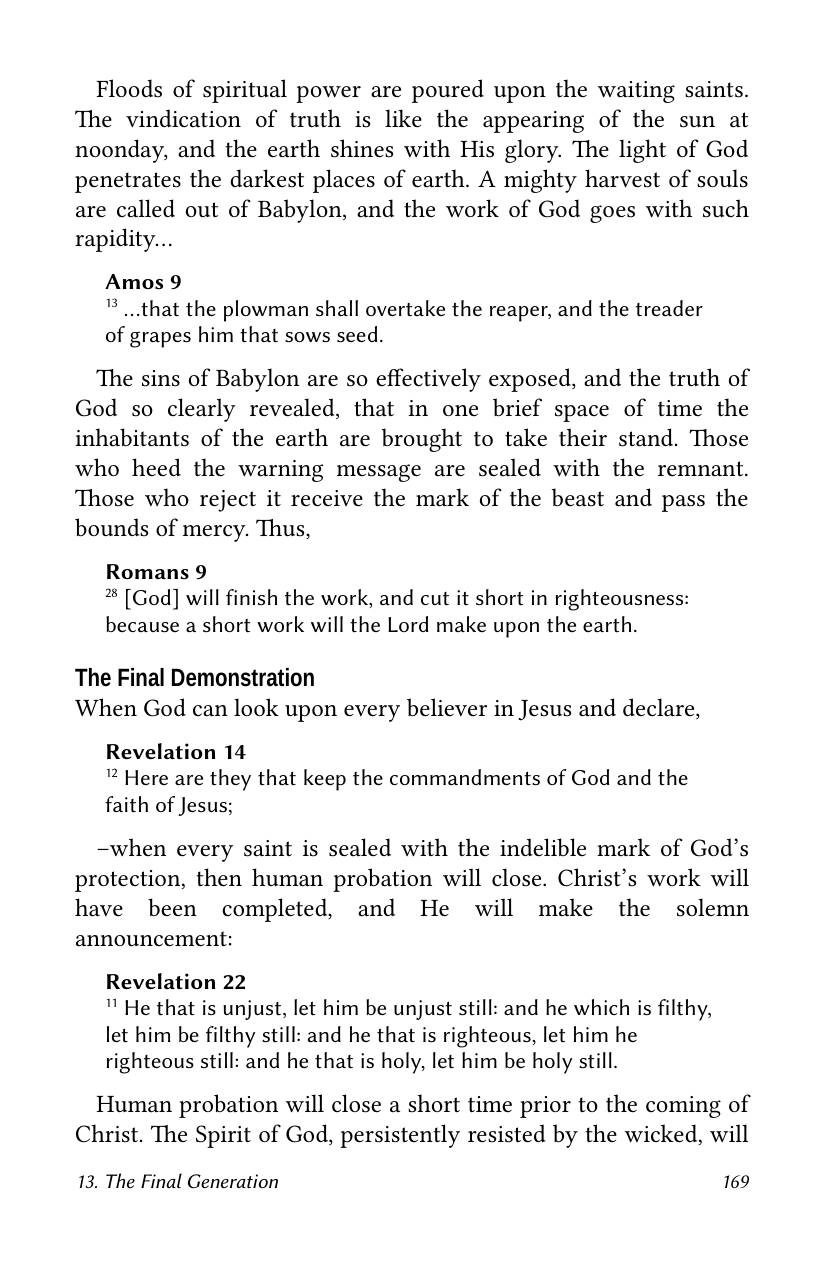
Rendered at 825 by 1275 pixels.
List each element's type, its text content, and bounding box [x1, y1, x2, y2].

text 28 [God] will finish the work, and cut it short in righteousness: because a short work will the Lord make upon the earth. [105, 585, 720, 638]
text –when every saint is sealed with the indelible mark of God’s protection, then human probation will close. Christ’s work will have been completed, and He will make the solemn announcement: [75, 834, 750, 952]
text 11 He that is unjust, let him be unjust still: and he which is filthy, let him be filthy still: and he that is righteous, let him he righteous still: and he that is holy, let him be holy still. [105, 995, 720, 1074]
text Revelation 22 [105, 968, 750, 995]
text Floods of spiritual power are poured upon the waiting saints. The vindication of truth is like the appearing of the sun at noonday, and the earth shines with His glory. The light of God penetrates the darkest places of earth. A mighty harvest of souls are called out of Babylon, and the work of God goes with such rapidity… [75, 75, 750, 253]
subtitle The Final Demonstration [75, 662, 750, 691]
text Amos 9 [105, 269, 750, 296]
text Human probation will close a short time prior to the coming of Christ. The Spirit of God, persistently resisted by the wicked, will [75, 1090, 750, 1149]
text Romans 9 [105, 559, 750, 585]
text Revelation 14 [105, 739, 750, 765]
text 12 Here are they that keep the commandments of God and the faith of Jesus; [105, 765, 720, 818]
text 13 ...that the plowman shall overtake the reaper, and the treader of grapes him that sows seed. [105, 296, 720, 348]
text The sins of Babylon are so effectively exposed, and the truth of God so clearly revealed, that in one brief space of time the inhabitants of the earth are brought to take their stand. Those who heed the warning message are sealed with the remnant. Those who reject it receive the mark of the beast and pass the bounds of mercy. Thus, [75, 364, 750, 542]
text When God can look upon every believer in Jesus and declare, [75, 694, 750, 723]
